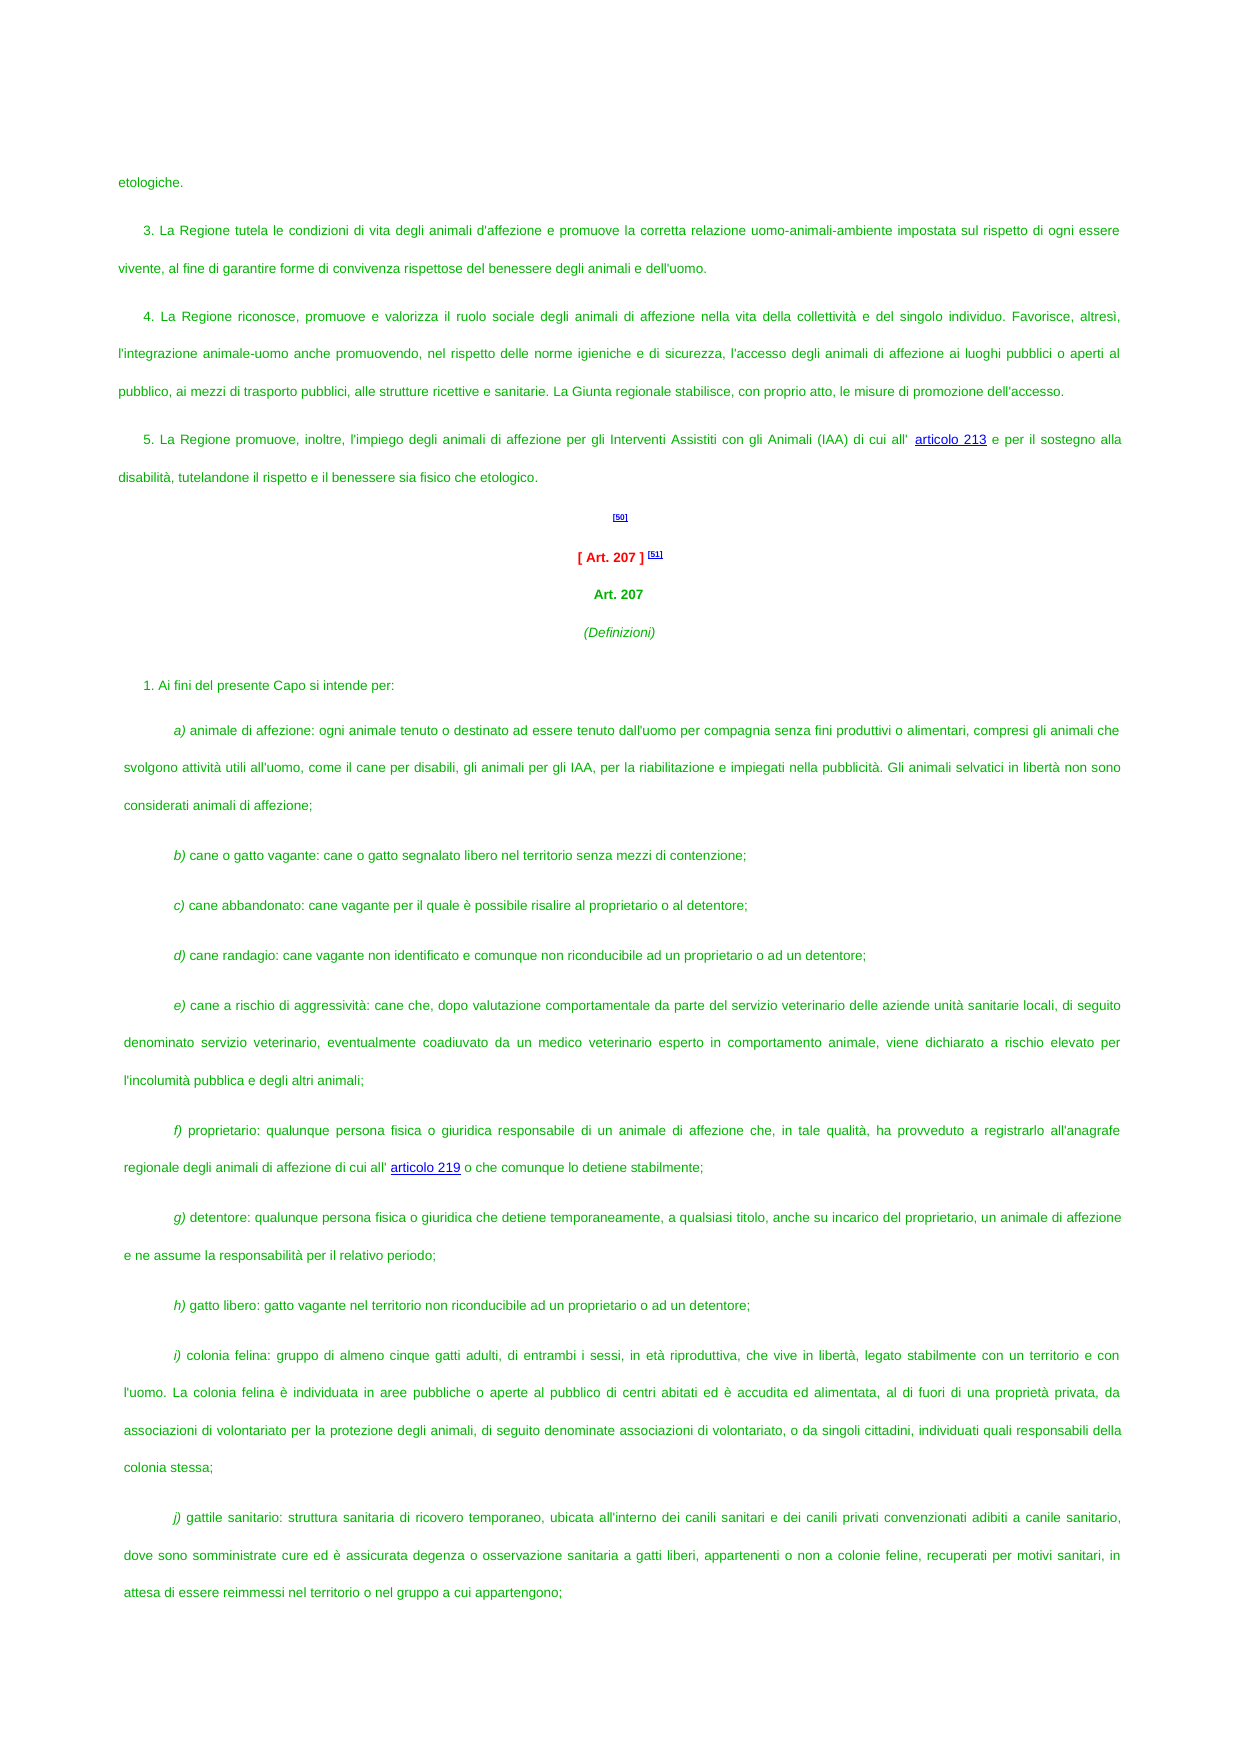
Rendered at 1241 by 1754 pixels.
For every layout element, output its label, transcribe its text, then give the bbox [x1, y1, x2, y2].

table_header etologiche. 3. La Regione tutela le condizioni di vita degli animali d'affezione e promuove la corretta relazione uomo-animali-ambiente impostata sul rispetto di ogni essere vivente, al fine di garantire forme di convivenza rispettose del benessere degli animali e dell'uomo. 4. La Regione riconosce, promuove e valorizza il ruolo sociale degli animali di affezione nella vita della collettività e del singolo individuo. Favorisce, altresì, l'integrazione animale-uomo anche promuovendo, nel rispetto delle norme igieniche e di sicurezza, l'accesso degli animali di affezione ai luoghi pubblici o aperti al pubblico, ai mezzi di trasporto pubblici, alle strutture ricettive e sanitarie. La Giunta regionale stabilisce, con proprio atto, le misure di promozione dell'accesso. 5. La Regione promuove, inoltre, l'impiego degli animali di affezione per gli Interventi Assistiti con gli Animali (IAA) di cui all' articolo 213 e per il sostegno alla disabilità, tutelandone il rispetto e il benessere sia fisico che etologico. [50] [ Art. 207 ] [51] Art. 207 (Definizioni) 1. Ai fini del presente Capo si intende per: a) animale di affezione: ogni animale tenuto o destinato ad essere tenuto dall'uomo per compagnia senza fini produttivi o alimentari, compresi gli animali che svolgono attività utili all'uomo, come il cane per disabili, gli animali per gli IAA, per la riabilitazione e impiegati nella pubblicità. Gli animali selvatici in libertà non sono considerati animali di affezione; b) cane o gatto vagante: cane o gatto segnalato libero nel territorio senza mezzi di contenzione; c) cane abbandonato: cane vagante per il quale è possibile risalire al proprietario o al detentore; d) cane randagio: cane vagante non identificato e comunque non riconducibile ad un proprietario o ad un detentore; e) cane a rischio di aggressività: cane che, dopo valutazione comportamentale da parte del servizio veterinario delle aziende unità sanitarie locali, di seguito denominato servizio veterinario, eventualmente coadiuvato da un medico veterinario esperto in comportamento animale, viene dichiarato a rischio elevato per l'incolumità pubblica e degli altri animali; f) proprietario: qualunque persona fisica o giuridica responsabile di un animale di affezione che, in tale qualità, ha provveduto a registrarlo all'anagrafe regionale degli animali di affezione di cui all' articolo 219 o che comunque lo detiene stabilmente; g) detentore: qualunque persona fisica o giuridica che detiene temporaneamente, a qualsiasi titolo, anche su incarico del proprietario, un animale di affezione e ne assume la responsabilità per il relativo periodo; h) gatto libero: gatto vagante nel territorio non riconducibile ad un proprietario o ad un detentore; i) colonia felina: gruppo di almeno cinque gatti adulti, di entrambi i sessi, in età riproduttiva, che vive in libertà, legato stabilmente con un territorio e con l'uomo. La colonia felina è individuata in aree pubbliche o aperte al pubblico di centri abitati ed è accudita ed alimentata, al di fuori di una proprietà privata, da associazioni di volontariato per la protezione degli animali, di seguito denominate associazioni di volontariato, o da singoli cittadini, individuati quali responsabili della colonia stessa; j) gattile sanitario: struttura sanitaria di ricovero temporaneo, ubicata all'interno dei canili sanitari e dei canili privati convenzionati adibiti a canile sanitario, dove sono somministrate cure ed è assicurata degenza o osservazione sanitaria a gatti liberi, appartenenti o non a colonie feline, recuperati per motivi sanitari, in attesa di essere reimmessi nel territorio o nel gruppo a cui appartengono; [118, 148, 1122, 1611]
